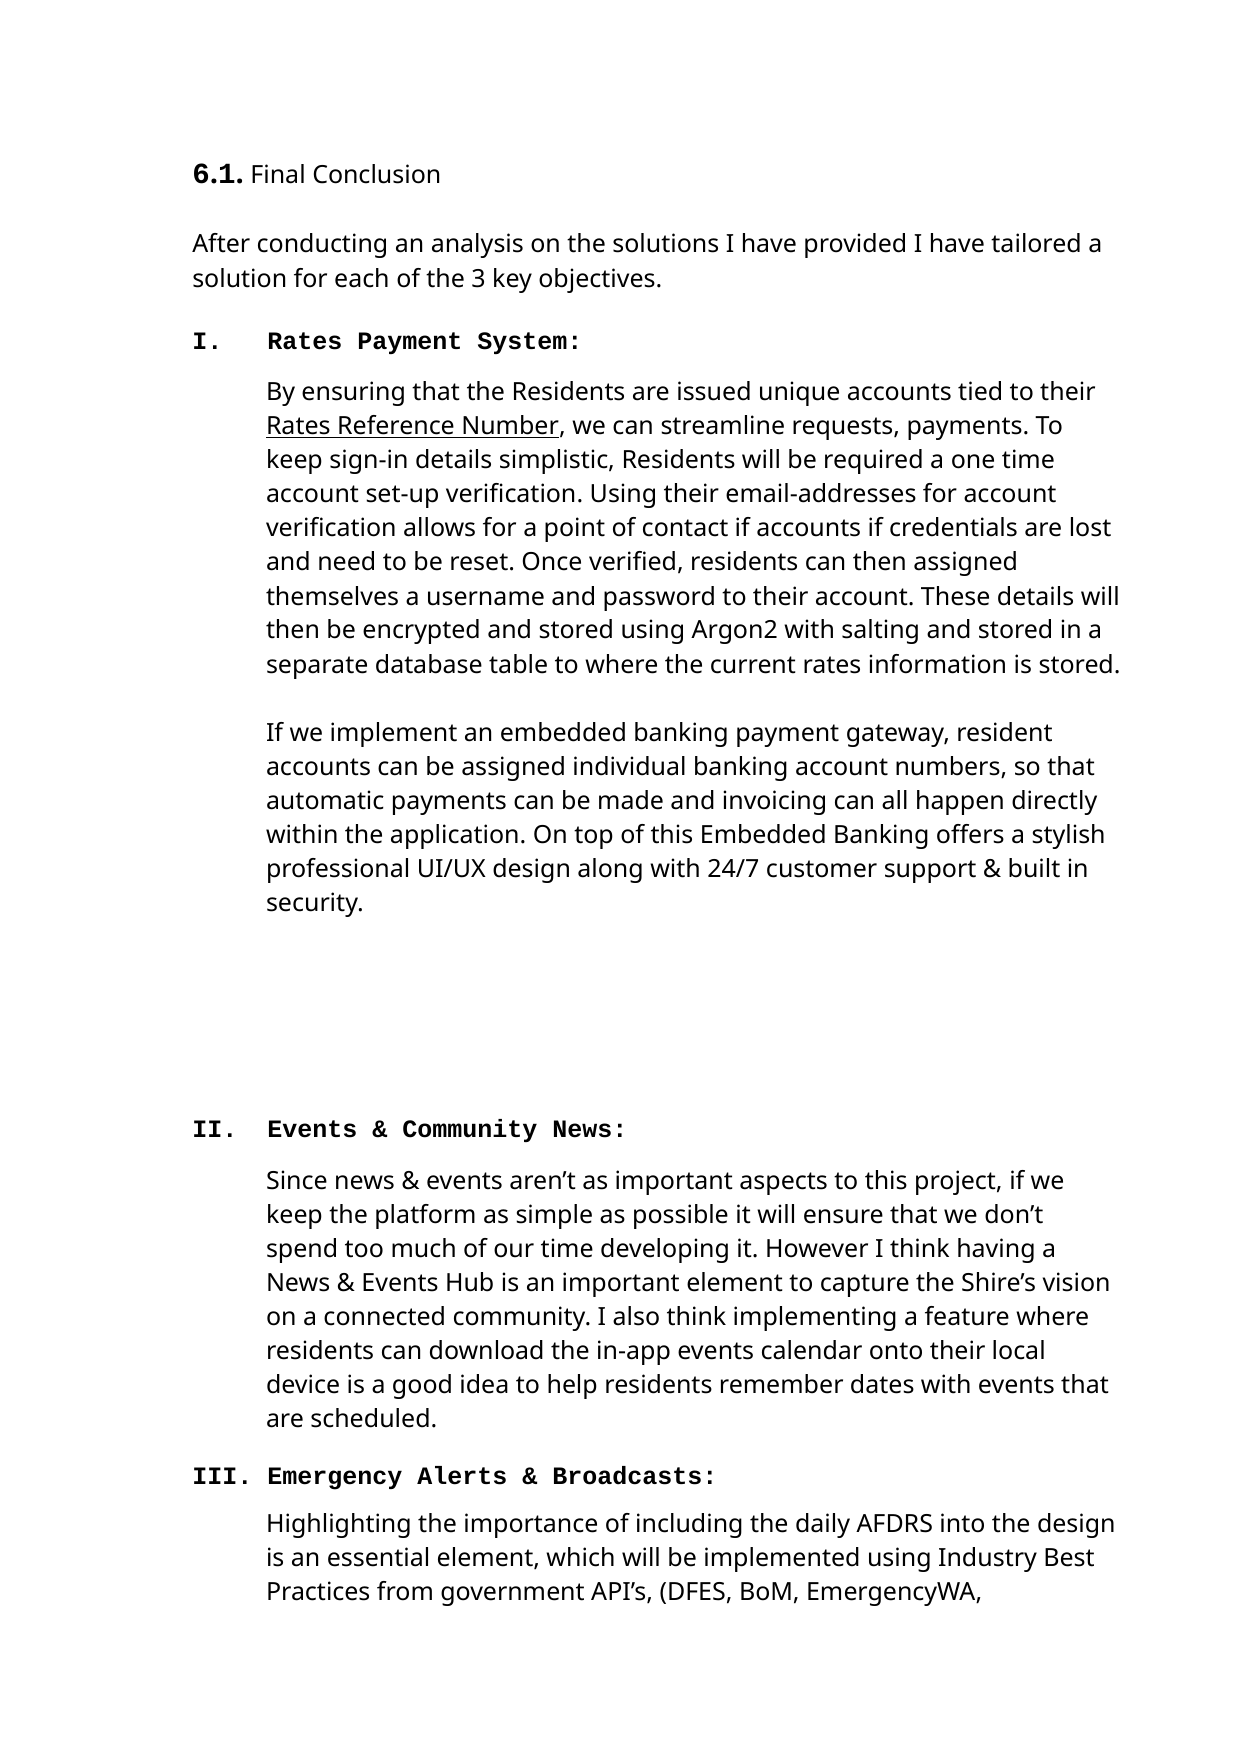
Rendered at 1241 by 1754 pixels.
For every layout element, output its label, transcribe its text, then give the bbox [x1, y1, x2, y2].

text 6.1. Final Conclusion [192, 152, 1122, 192]
text Since news & events aren’t as important aspects to this project, if we keep the platform as simple as possible it will ensure that we don’t spend too much of our time developing it. However I think having a News & Events Hub is an important element to capture the Shire’s vision on a connected community. I also think implementing a feature where residents can download the in-app events calendar onto their local device is a good idea to help residents remember dates with events that are scheduled. [266, 1162, 1122, 1435]
text After conducting an analysis on the solutions I have provided I have tailored a solution for each of the 3 key objectives. [192, 226, 1122, 294]
text I. Rates Payment System: [192, 328, 1122, 357]
text III. Emergency Alerts & Broadcasts: [192, 1463, 1122, 1492]
text If we implement an embedded banking payment gateway, resident accounts can be assigned individual banking account numbers, so that automatic payments can be made and invoicing can all happen directly within the application. On top of this Embedded Banking offers a stylish professional UI/UX design along with 24/7 customer support & built in security. [266, 714, 1122, 919]
text Highlighting the importance of including the daily AFDRS into the design is an essential element, which will be implemented using Industry Best Practices from government API’s, (DFES, BoM, EmergencyWA, [266, 1506, 1122, 1608]
text By ensuring that the Residents are issued unique accounts tied to their Rates Reference Number, we can streamline requests, payments. To keep sign-in details simplistic, Residents will be required a one time account set-up verification. Using their email-addresses for account verification allows for a point of contact if accounts if credentials are lost and need to be reset. Once verified, residents can then assigned themselves a username and password to their account. These details will then be encrypted and stored using Argon2 with salting and stored in a separate database table to where the current rates information is stored. [266, 374, 1122, 680]
text II. Events & Community News: [192, 1117, 1122, 1145]
